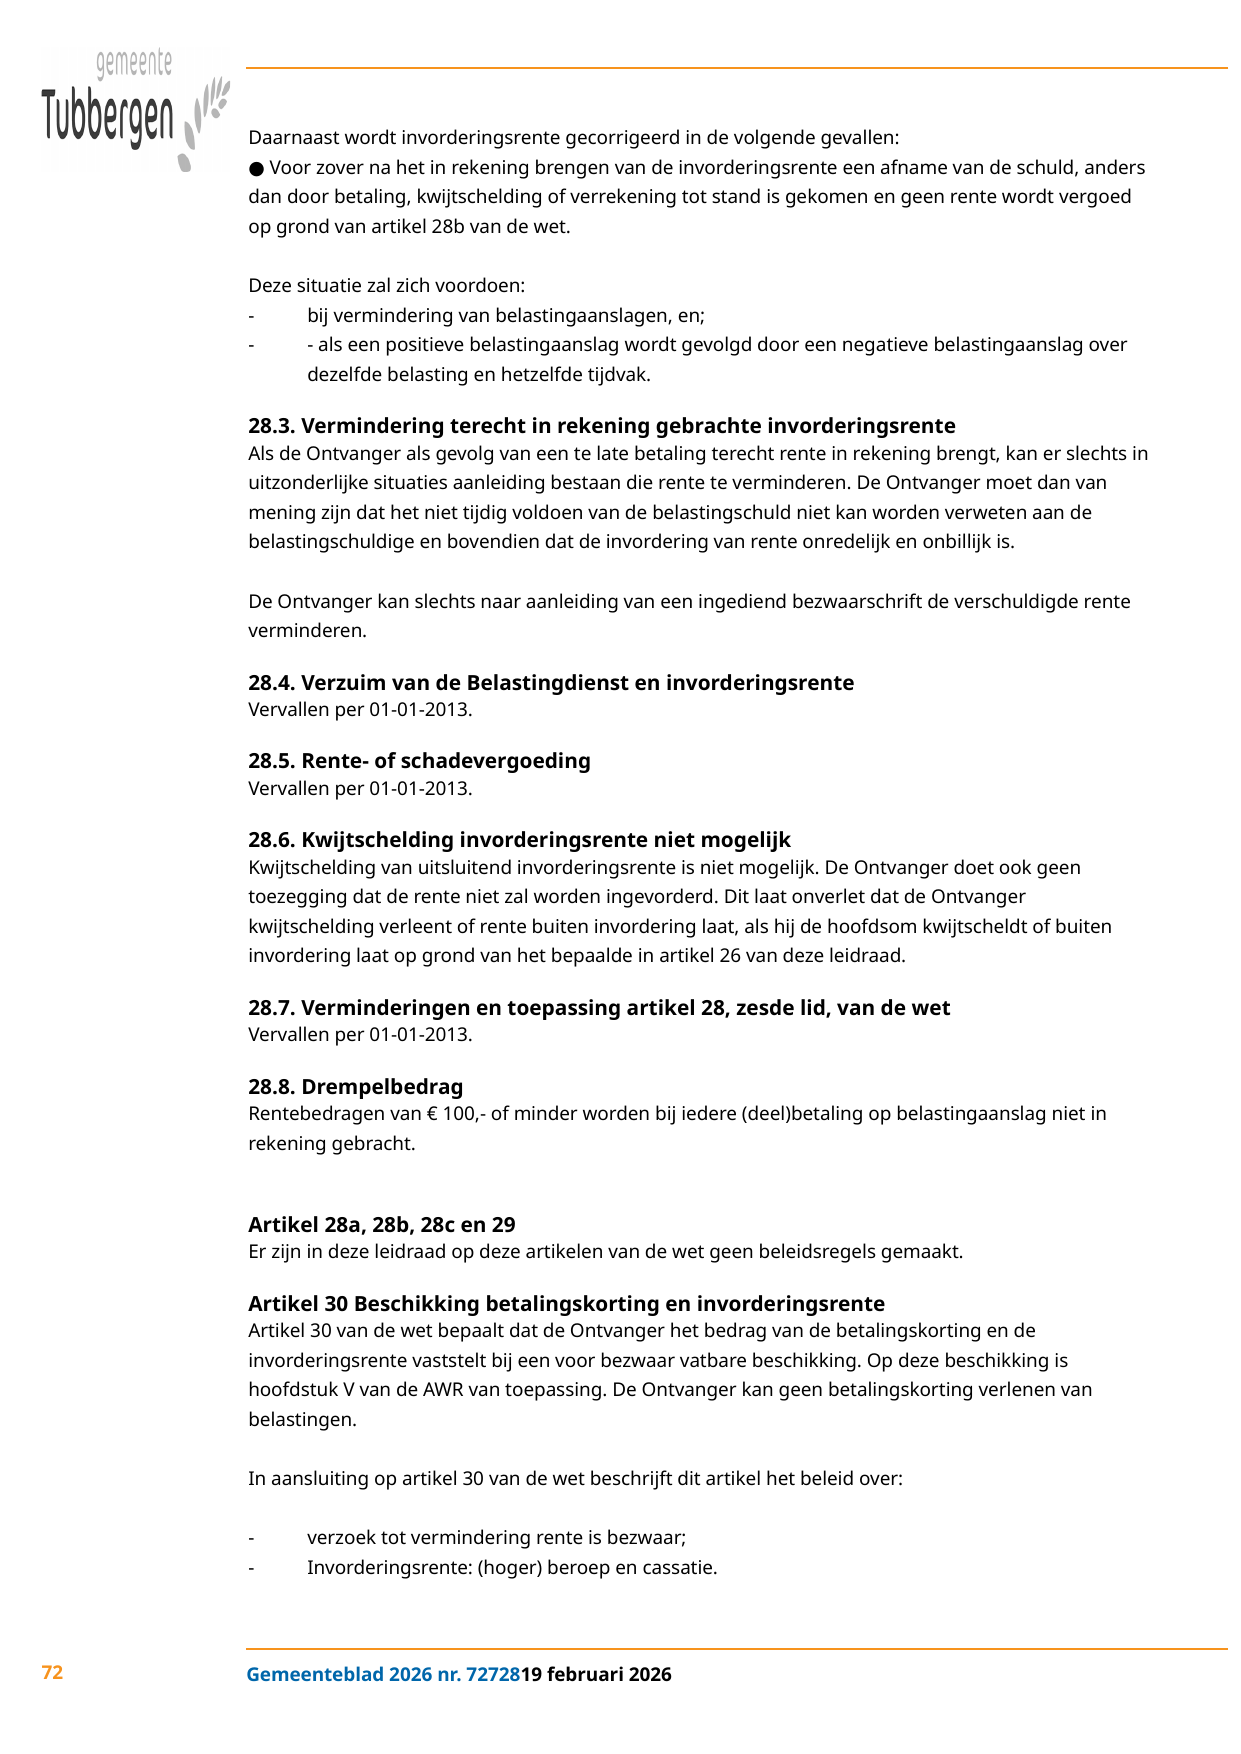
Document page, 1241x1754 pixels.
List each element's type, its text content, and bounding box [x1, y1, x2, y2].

text Als de Ontvanger als gevolg van een te late betaling terecht rente in rekening brengt, kan er slechts in uitzonderlijke situaties aanleiding bestaan die rente te verminderen. De Ontvanger moet dan van mening zijn dat het niet tijdig voldoen van de belastingschuld niet kan worden verweten aan de belastingschuldige en bovendien dat de invordering van rente onredelijk en onbillijk is. [248, 440, 1152, 554]
text 28.3. Vermindering terecht in rekening gebrachte invorderingsrente [248, 411, 1152, 440]
text Artikel 28a, 28b, 28c en 29 [248, 1210, 1152, 1238]
text In aansluiting op artikel 30 van de wet beschrijft dit artikel het beleid over: [248, 1465, 1152, 1491]
list verzoek tot vermindering rente is bezwaar; [248, 1524, 1152, 1550]
text Vervallen per 01-01-2013. [248, 1022, 1152, 1047]
text Rentebedragen van € 100,- of minder worden bij iedere (deel)betaling op belastingaanslag niet in rekening gebracht. [248, 1100, 1152, 1156]
text Er zijn in deze leidraad op deze artikelen van de wet geen beleidsregels gemaakt. [248, 1238, 1152, 1264]
text Vervallen per 01-01-2013. [248, 696, 1152, 722]
text 28.8. Drempelbedrag [248, 1072, 1152, 1100]
text Daarnaast wordt invorderingsrente gecorrigeerd in de volgende gevallen: [248, 124, 1152, 150]
text ● Voor zover na het in rekening brengen van de invorderingsrente een afname van de schuld, anders dan door betaling, kwijtschelding of verrekening tot stand is gekomen en geen rente wordt vergoed op grond van artikel 28b van de wet. [248, 154, 1152, 239]
text 28.6. Kwijtschelding invorderingsrente niet mogelijk [248, 826, 1152, 854]
picture [41, 47, 231, 172]
text De Ontvanger kan slechts naar aanleiding van een ingediend bezwaarschrift de verschuldigde rente verminderen. [248, 588, 1152, 643]
text 28.7. Verminderingen en toepassing artikel 28, zesde lid, van de wet [248, 993, 1152, 1022]
text Deze situatie zal zich voordoen: [248, 272, 1152, 298]
list - als een positieve belastingaanslag wordt gevolgd door een negatieve belastingaanslag over dezelfde belasting en hetzelfde tijdvak. [248, 331, 1152, 387]
text Artikel 30 van de wet bepaalt dat de Ontvanger het bedrag van de betalingskorting en de invorderingsrente vaststelt bij een voor bezwaar vatbare beschikking. Op deze beschikking is hoofdstuk V van de AWR van toepassing. De Ontvanger kan geen betalingskorting verlenen van belastingen. [248, 1317, 1152, 1432]
list bij vermindering van belastingaanslagen, en; [248, 302, 1152, 328]
list Invorderingsrente: (hoger) beroep en cassatie. [248, 1554, 1152, 1580]
text Kwijtschelding van uitsluitend invorderingsrente is niet mogelijk. De Ontvanger doet ook geen toezegging dat de rente niet zal worden ingevorderd. Dit laat onverlet dat de Ontvanger kwijtschelding verleent of rente buiten invordering laat, als hij de hoofdsom kwijtscheldt of buiten invordering laat op grond van het bepaalde in artikel 26 van deze leidraad. [248, 854, 1152, 968]
text 28.5. Rente- of schadevergoeding [248, 747, 1152, 775]
text 28.4. Verzuim van de Belastingdienst en invorderingsrente [248, 668, 1152, 696]
text Vervallen per 01-01-2013. [248, 775, 1152, 801]
text Artikel 30 Beschikking betalingskorting en invorderingsrente [248, 1289, 1152, 1317]
